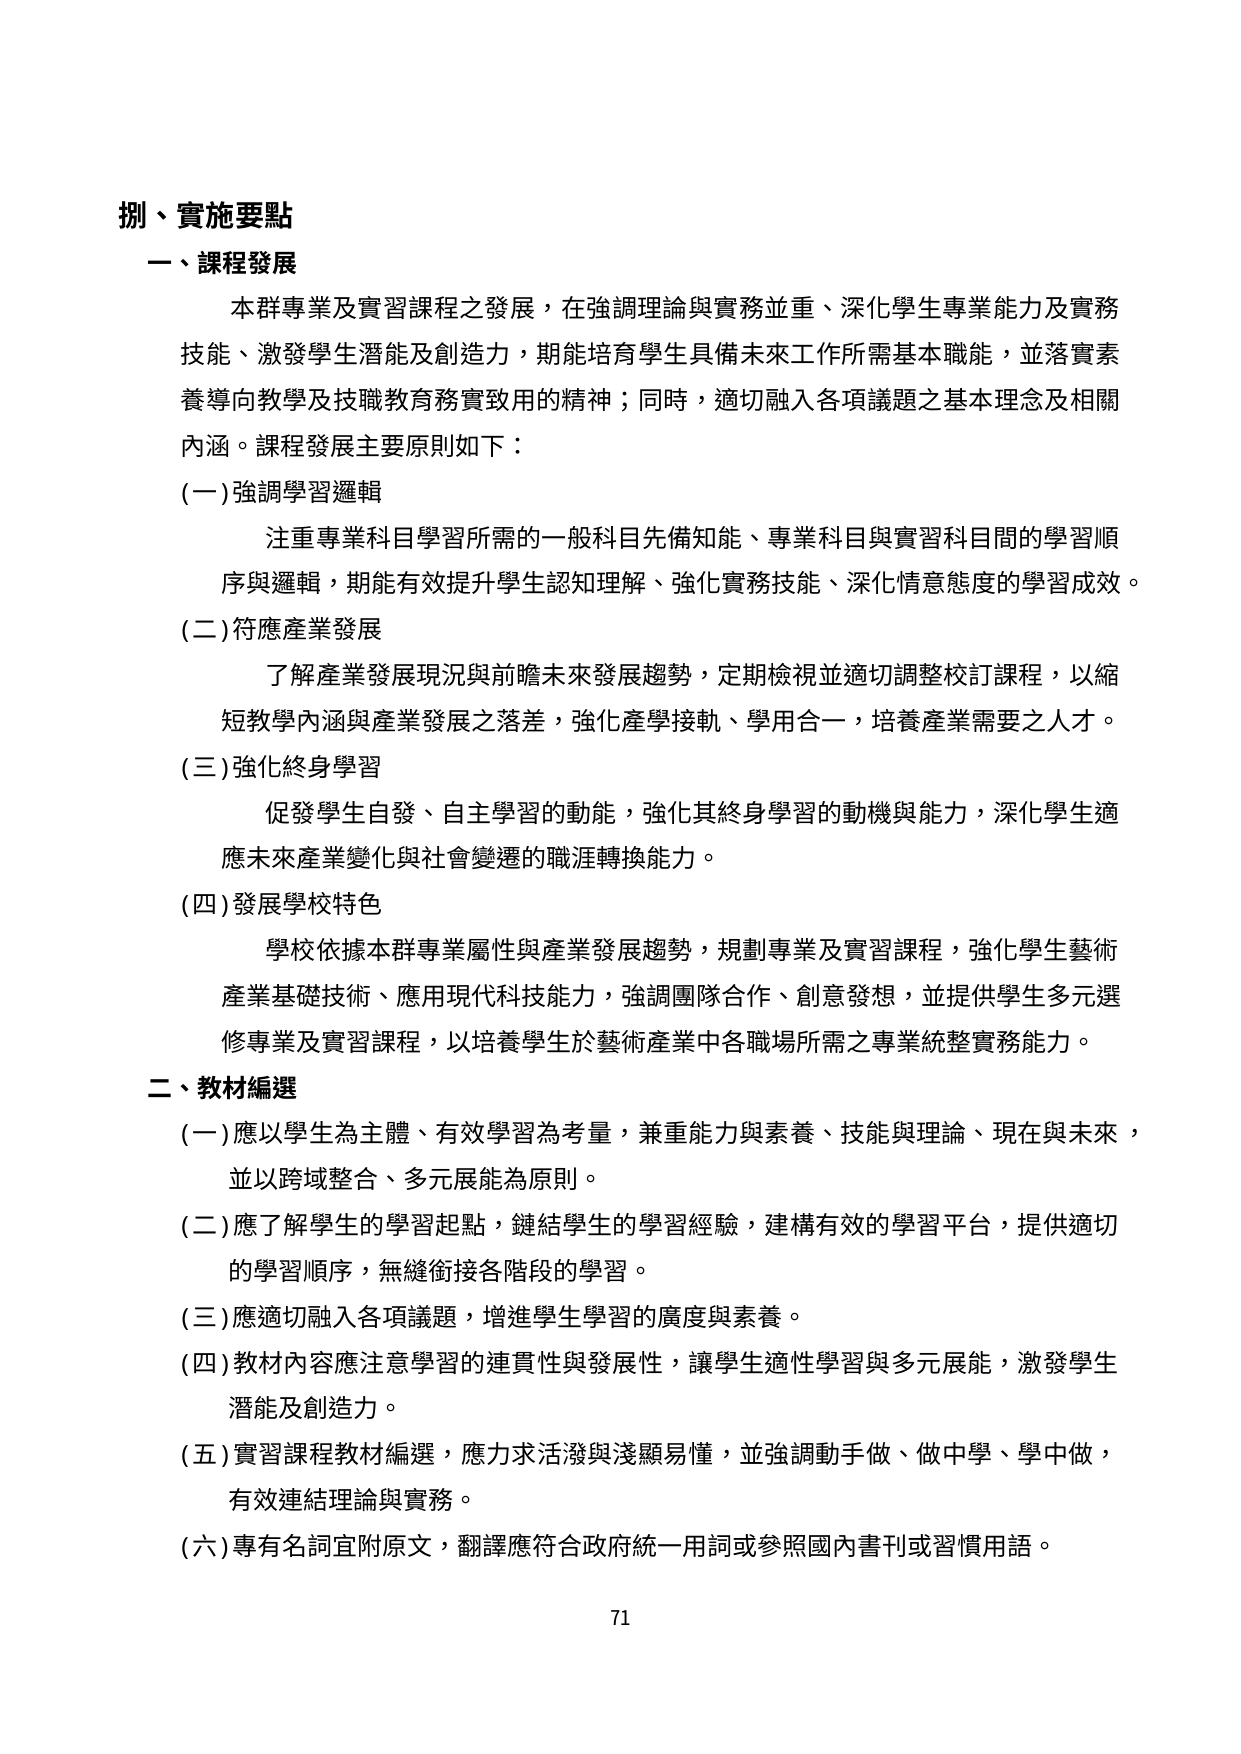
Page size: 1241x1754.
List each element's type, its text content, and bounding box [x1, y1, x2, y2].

text 捌、實施要點 [118, 189, 1122, 235]
text (四)教材內容應注意學習的連貫性與發展性，讓學生適性學習與多元展能，激發學生潛能及創造力。 [177, 1335, 1122, 1427]
text 二、教材編選 [118, 1060, 1122, 1106]
text 學校依據本群專業屬性與產業發展趨勢，規劃專業及實習課程，強化學生藝術產業基礎技術、應用現代科技能力，強調團隊合作、創意發想，並提供學生多元選修專業及實習課程，以培養學生於藝術產業中各職場所需之專業統整實務能力。 [221, 923, 1122, 1060]
text 促發學生自發、自主學習的動能，強化其終身學習的動機與能力，深化學生適應未來產業變化與社會變遷的職涯轉換能力。 [221, 785, 1122, 877]
text (三)強化終身學習 [177, 739, 1122, 785]
text 一、課程發展 [118, 235, 1122, 281]
text (五)實習課程教材編選，應力求活潑與淺顯易懂，並強調動手做、做中學、學中做，有效連結理論與實務。 [177, 1427, 1122, 1519]
text (六)專有名詞宜附原文，翻譯應符合政府統一用詞或參照國內書刊或習慣用語。 [177, 1519, 1122, 1564]
text (一)強調學習邏輯 [177, 464, 1122, 510]
text 本群專業及實習課程之發展，在強調理論與實務並重、深化學生專業能力及實務技能、激發學生潛能及創造力，期能培育學生具備未來工作所需基本職能，並落實素養導向教學及技職教育務實致用的精神；同時，適切融入各項議題之基本理念及相關內涵。課程發展主要原則如下： [181, 281, 1122, 464]
text (三)應適切融入各項議題，增進學生學習的廣度與素養。 [177, 1289, 1122, 1335]
text (一)應以學生為主體、有效學習為考量，兼重能力與素養、技能與理論、現在與未來，並以跨域整合、多元展能為原則。 [177, 1106, 1122, 1198]
text 了解產業發展現況與前瞻未來發展趨勢，定期檢視並適切調整校訂課程，以縮短教學內涵與產業發展之落差，強化產學接軌、學用合一，培養產業需要之人才。 [221, 648, 1122, 739]
text (二)應了解學生的學習起點，鏈結學生的學習經驗，建構有效的學習平台，提供適切的學習順序，無縫銜接各階段的學習。 [177, 1198, 1122, 1289]
text (二)符應產業發展 [177, 602, 1122, 648]
text (四)發展學校特色 [177, 877, 1122, 923]
text 注重專業科目學習所需的一般科目先備知能、專業科目與實習科目間的學習順序與邏輯，期能有效提升學生認知理解、強化實務技能、深化情意態度的學習成效。 [221, 510, 1122, 602]
